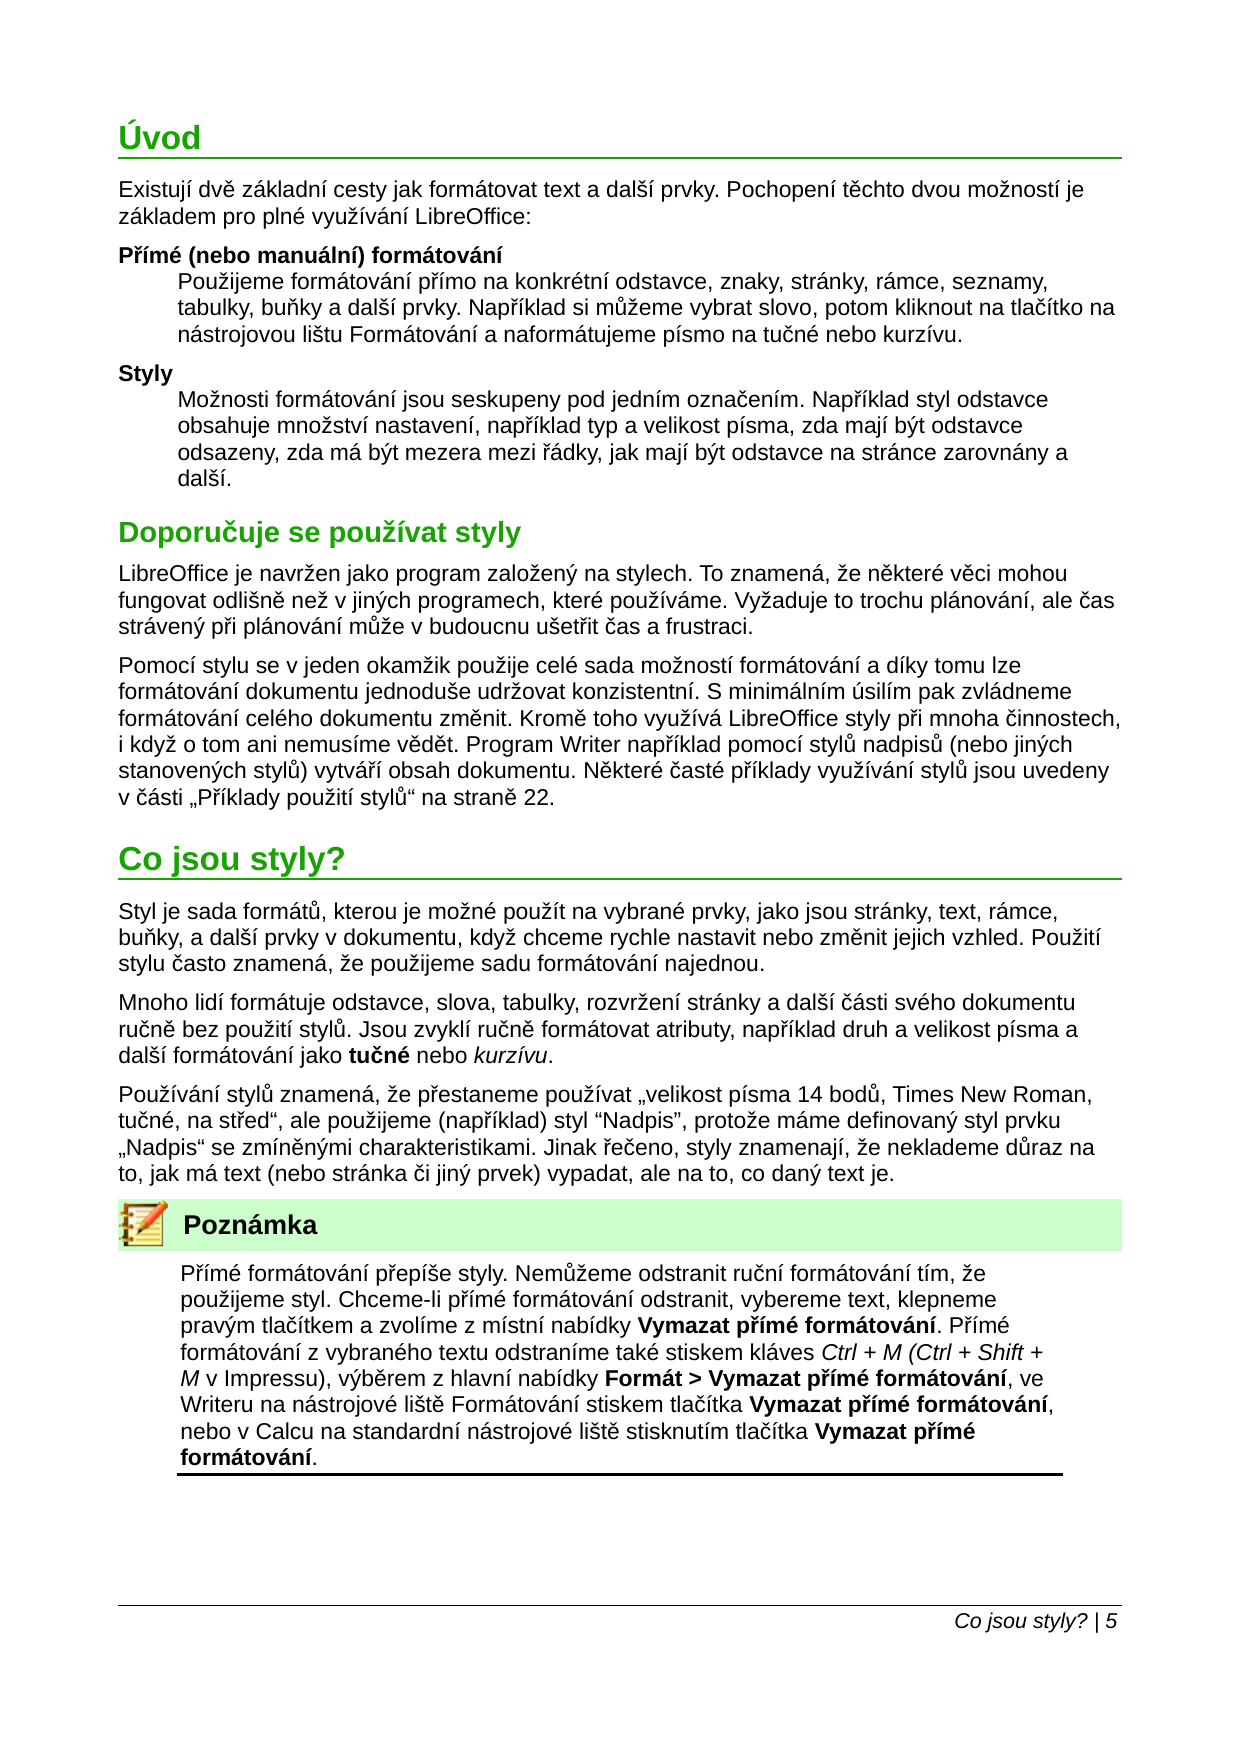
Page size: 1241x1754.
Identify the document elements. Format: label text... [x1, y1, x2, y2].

text Použijeme formátování přímo na konkrétní odstavce, znaky, stránky, rámce, seznamy, tabulky, buňky a další prvky. Například si můžeme vybrat slovo, potom kliknout na tlačítko na nástrojovou lištu Formátování a naformátujeme písmo na tučné nebo kurzívu. [177, 268, 1122, 347]
text Používání stylů znamená, že přestaneme používat „velikost písma 14 bodů, Times New Roman, tučné, na střed“, ale použijeme (například) styl “Nadpis”, protože máme definovaný styl prvku „Nadpis“ se zmíněnými charakteristikami. Jinak řečeno, styly znamenají, že neklademe důraz na to, jak má text (nebo stránka či jiný prvek) vypadat, ale na to, co daný text je. [118, 1081, 1122, 1186]
text LibreOffice je navržen jako program založený na stylech. To znamená, že některé věci mohou fungovat odlišně než v jiných programech, které používáme. Vyžaduje to trochu plánování, ale čas strávený při plánování může v budoucnu ušetřit čas a frustraci. [118, 560, 1122, 639]
text Přímé (nebo manuální) formátování [118, 242, 1122, 268]
subtitle Poznámka [118, 1206, 1122, 1247]
text Mnoho lidí formátuje odstavce, slova, tabulky, rozvržení stránky a další části svého dokumentu ručně bez použití stylů. Jsou zvyklí ručně formátovat atributy, například druh a velikost písma a další formátování jako tučné nebo kurzívu. [118, 989, 1122, 1068]
picture [119, 1199, 170, 1250]
text Styly [118, 359, 1122, 386]
subtitle Doporučuje se používat styly [118, 515, 1122, 548]
text Možnosti formátování jsou seskupeny pod jedním označením. Například styl odstavce obsahuje množství nastavení, například typ a velikost písma, zda mají být odstavce odsazeny, zda má být mezera mezi řádky, jak mají být odstavce na stránce zarovnány a další. [177, 386, 1122, 491]
subtitle Co jsou styly? [118, 839, 1122, 878]
text Existují dvě základní cesty jak formátovat text a další prvky. Pochopení těchto dvou možností je základem pro plné využívání LibreOffice: [118, 176, 1122, 229]
text Styl je sada formátů, kterou je možné použít na vybrané prvky, jako jsou stránky, text, rámce, buňky, a další prvky v dokumentu, když chceme rychle nastavit nebo změnit jejich vzhled. Použití stylu často znamená, že použijeme sadu formátování najednou. [118, 898, 1122, 977]
subtitle Úvod [118, 118, 1122, 157]
text Pomocí stylu se v jeden okamžik použije celé sada možností formátování a díky tomu lze formátování dokumentu jednoduše udržovat konzistentní. S minimálním úsilím pak zvládneme formátování celého dokumentu změnit. Kromě toho využívá LibreOffice styly při mnoha činnostech, i když o tom ani nemusíme vědět. Program Writer například pomocí stylů nadpisů (nebo jiných stanovených stylů) vytváří obsah dokumentu. Některé časté příklady využívání stylů jsou uvedeny v části „Příklady použití stylů“ na straně 21. [118, 652, 1122, 810]
text Přímé formátování přepíše styly. Nemůžeme odstranit ruční formátování tím, že použijeme styl. Chceme-li přímé formátování odstranit, vybereme text, klepneme pravým tlačítkem a zvolíme z místní nabídky Vymazat přímé formátování. Přímé formátování z vybraného textu odstraníme také stiskem kláves Ctrl + M (Ctrl + Shift + M v Impressu), výběrem z hlavní nabídky Formát > Vymazat přímé formátování, ve Writeru na nástrojové liště Formátování stiskem tlačítka Vymazat přímé formátování, nebo v Calcu na standardní nástrojové liště stisknutím tlačítka Vymazat přímé formátování. [177, 1257, 1063, 1473]
